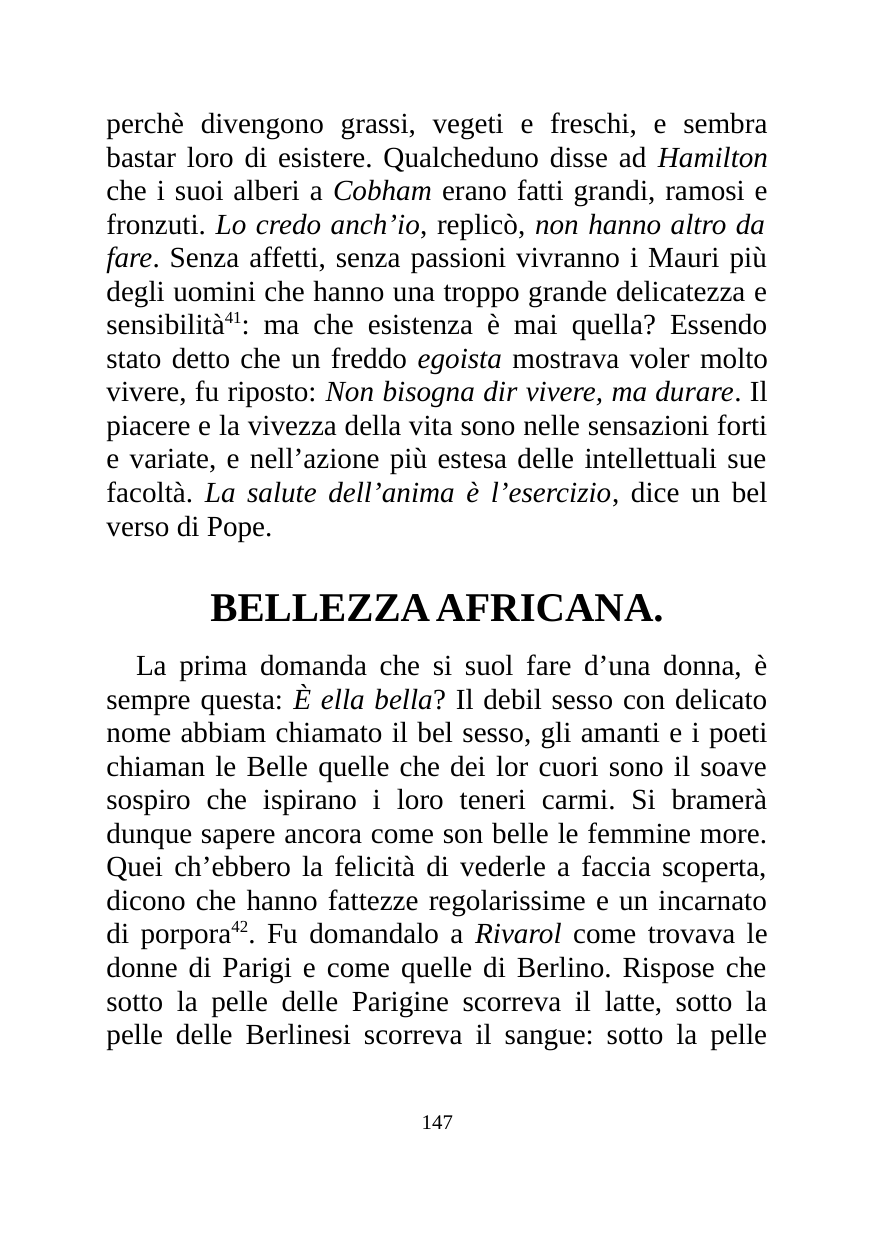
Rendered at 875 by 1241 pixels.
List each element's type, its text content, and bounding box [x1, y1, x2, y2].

text perchè divengono grassi, vegeti e freschi, e sembra bastar loro di esistere. Qualcheduno disse ad Hamilton che i suoi alberi a Cobham erano fatti grandi, ramosi e fronzuti. Lo credo anch’io, replicò, non hanno altro da fare. Senza affetti, senza passioni vivranno i Mauri più degli uomini che hanno una troppo grande delicatezza e sensibilità: ma che esistenza è mai quella? Essendo stato detto che un freddo egoista mostrava voler molto vivere, fu riposto: Non bisogna dir vivere, ma durare. Il piacere e la vivezza della vita sono nelle sensazioni forti e variate, e nell’azione più estesa delle intellettuali sue facoltà. La salute dell’anima è l’esercizio, dice un bel verso di Pope. [106, 106, 768, 542]
text La prima domanda che si suol fare d’una donna, è sempre questa: È ella bella? Il debil sesso con delicato nome abbiam chiamato il bel sesso, gli amanti e i poeti chiaman le Belle quelle che dei lor cuori sono il soave sospiro che ispirano i loro teneri carmi. Si bramerà dunque sapere ancora come son belle le femmine more. Quei ch’ebbero la felicità di vederle a faccia scoperta, dicono che hanno fattezze regolarissime e un incarnato di porpora. Fu domandalo a Rivarol come trovava le donne di Parigi e come quelle di Berlino. Rispose che sotto la pelle delle Parigine scorreva il latte, sotto la pelle delle Berlinesi scorreva il sangue: sotto la pelle [106, 648, 768, 1051]
subtitle Bellezza africana. [106, 584, 768, 631]
